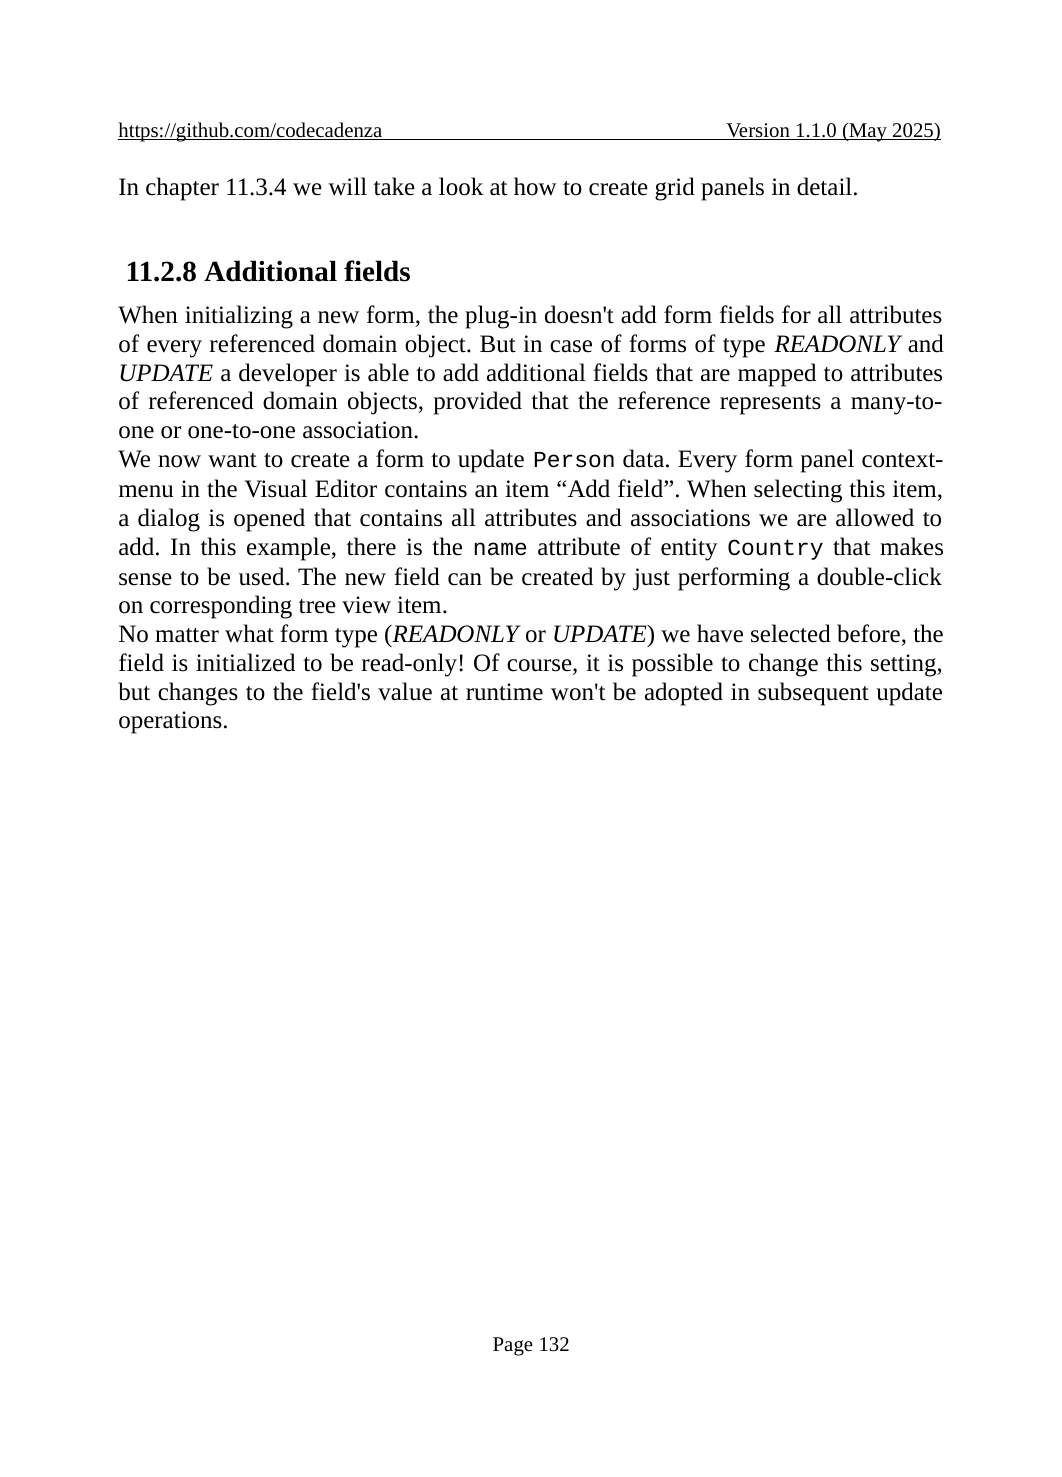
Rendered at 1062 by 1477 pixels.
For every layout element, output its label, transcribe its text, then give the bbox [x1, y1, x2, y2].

subtitle Additional fields [118, 254, 944, 288]
text No matter what form type (READONLY or UPDATE) we have selected before, the field is initialized to be read-only! Of course, it is possible to change this setting, but changes to the field's value at runtime won't be adopted in subsequent update operations. [118, 619, 944, 734]
text We now want to create a form to update Person data. Every form panel context-menu in the Visual Editor contains an item “Add field”. When selecting this item, a dialog is opened that contains all attributes and associations we are allowed to add. In this example, there is the name attribute of entity Country that makes sense to be used. The new field can be created by just performing a double-click on corresponding tree view item. [118, 444, 944, 619]
text In chapter 11.3.4 we will take a look at how to create grid panels in detail. [118, 172, 944, 200]
text When initializing a new form, the plug-in doesn't add form fields for all attributes of every referenced domain object. But in case of forms of type READONLY and UPDATE a developer is able to add additional fields that are mapped to attributes of referenced domain objects, provided that the reference represents a many-to-one or one-to-one association. [118, 300, 944, 444]
